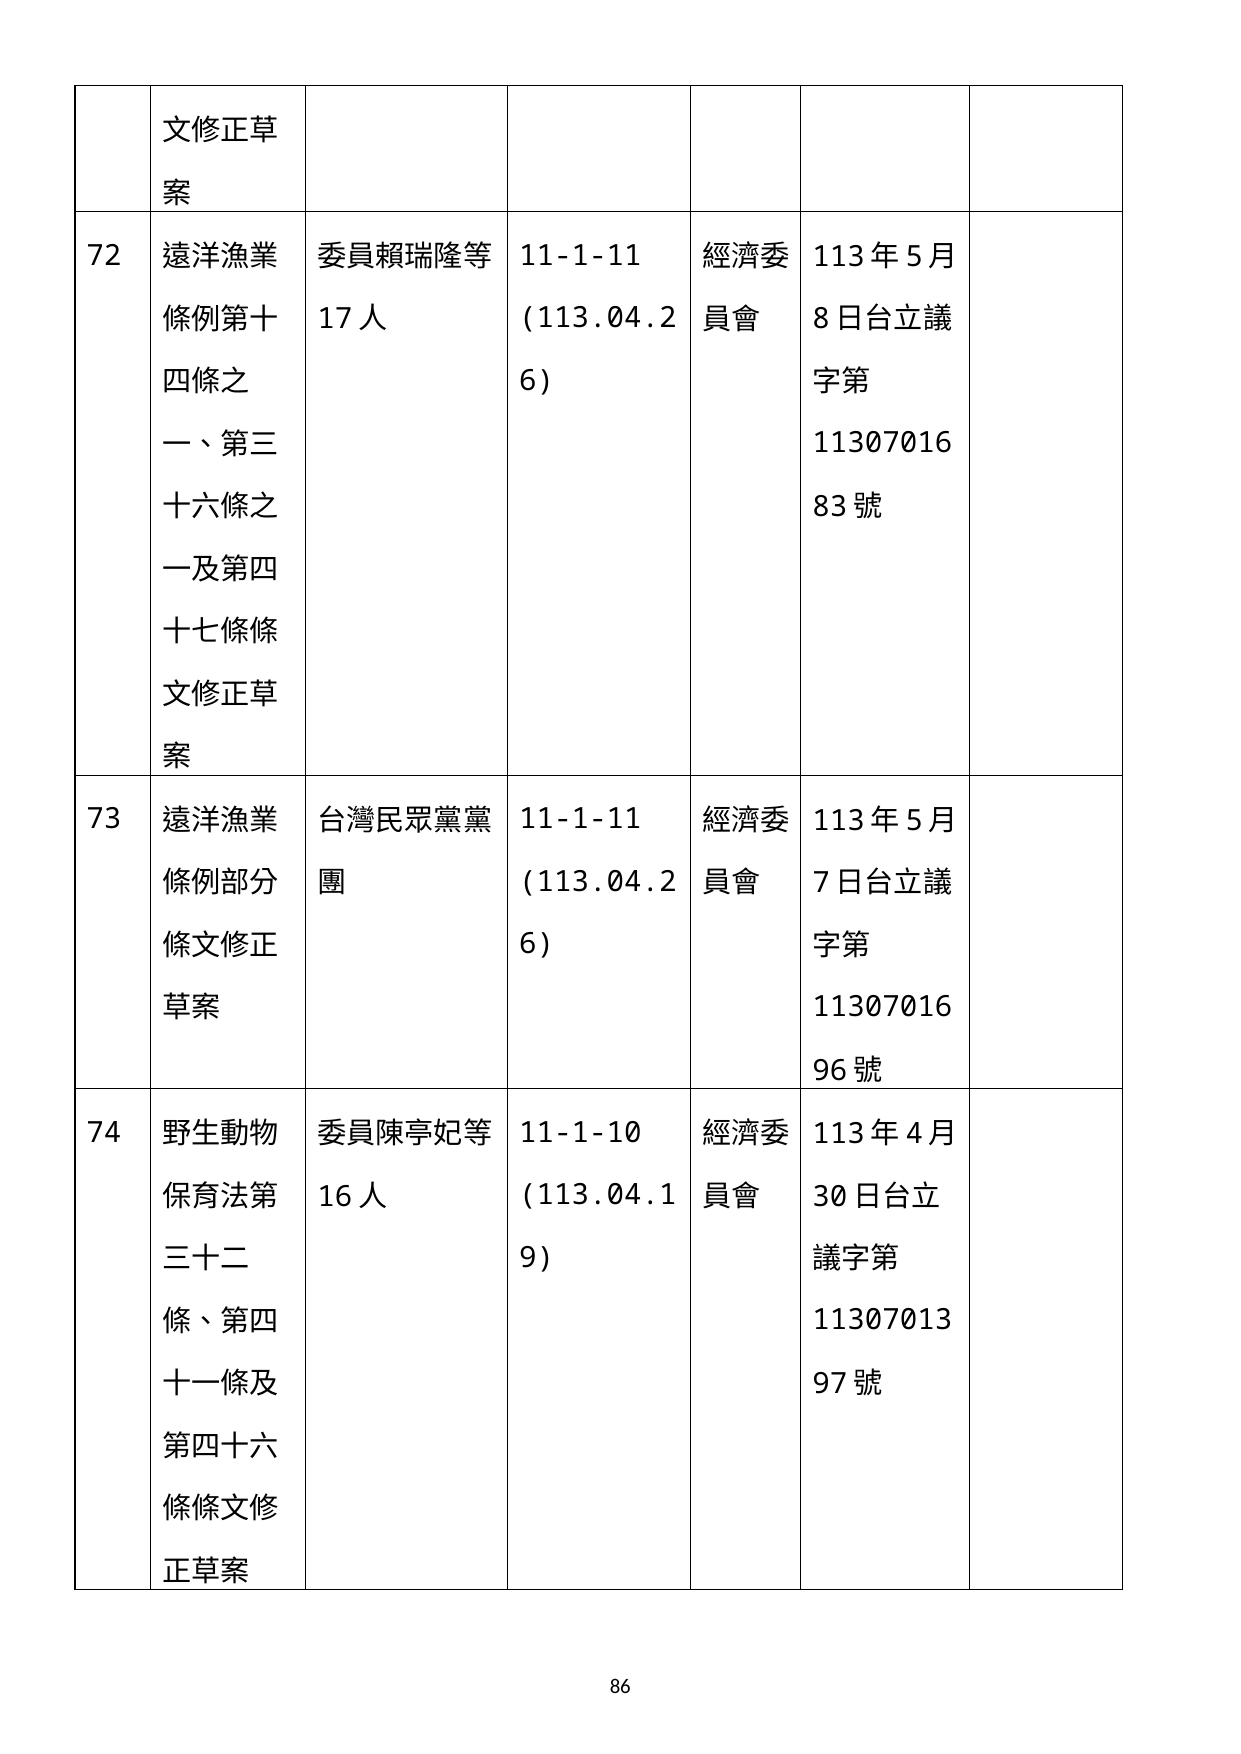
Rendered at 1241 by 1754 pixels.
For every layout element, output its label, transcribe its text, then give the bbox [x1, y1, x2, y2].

table_cell [970, 86, 1122, 211]
table_cell 經濟委員會 [691, 776, 800, 1088]
table_cell 73 [76, 776, 150, 1088]
table_cell 委員賴瑞隆等17人 [306, 212, 507, 775]
table_cell [970, 1089, 1122, 1589]
table_cell 台灣民眾黨黨團 [306, 776, 507, 1088]
table_cell 113年4月30日台立議字第1130701397號 [801, 1089, 969, 1589]
table_cell 委員陳亭妃等16人 [306, 1089, 507, 1589]
table_cell [306, 86, 507, 211]
table_cell 11-1-11 (113.04.26) [508, 212, 690, 775]
table_cell 72 [76, 212, 150, 775]
table_cell 113年5月8日台立議字第1130701683號 [801, 212, 969, 775]
table_cell 11-1-11 (113.04.26) [508, 776, 690, 1088]
table_cell [76, 86, 150, 211]
table_cell [691, 86, 800, 211]
table_cell 野生動物保育法第三十二條、第四十一條及第四十六條條文修正草案 [151, 1089, 305, 1589]
table_cell 經濟委員會 [691, 212, 800, 775]
table_cell [508, 86, 690, 211]
table_cell 11-1-10 (113.04.19) [508, 1089, 690, 1589]
table_cell 遠洋漁業條例部分條文修正草案 [151, 776, 305, 1088]
table_cell [970, 212, 1122, 775]
table_cell 經濟委員會 [691, 1089, 800, 1589]
table_cell [970, 776, 1122, 1088]
table_cell 74 [76, 1089, 150, 1589]
table_cell [801, 86, 969, 211]
table_cell 遠洋漁業條例第十四條之一、第三十六條之一及第四十七條條文修正草案 [151, 212, 305, 775]
table_cell 文修正草案 [151, 86, 305, 211]
table_cell 113年5月7日台立議字第1130701696號 [801, 776, 969, 1088]
